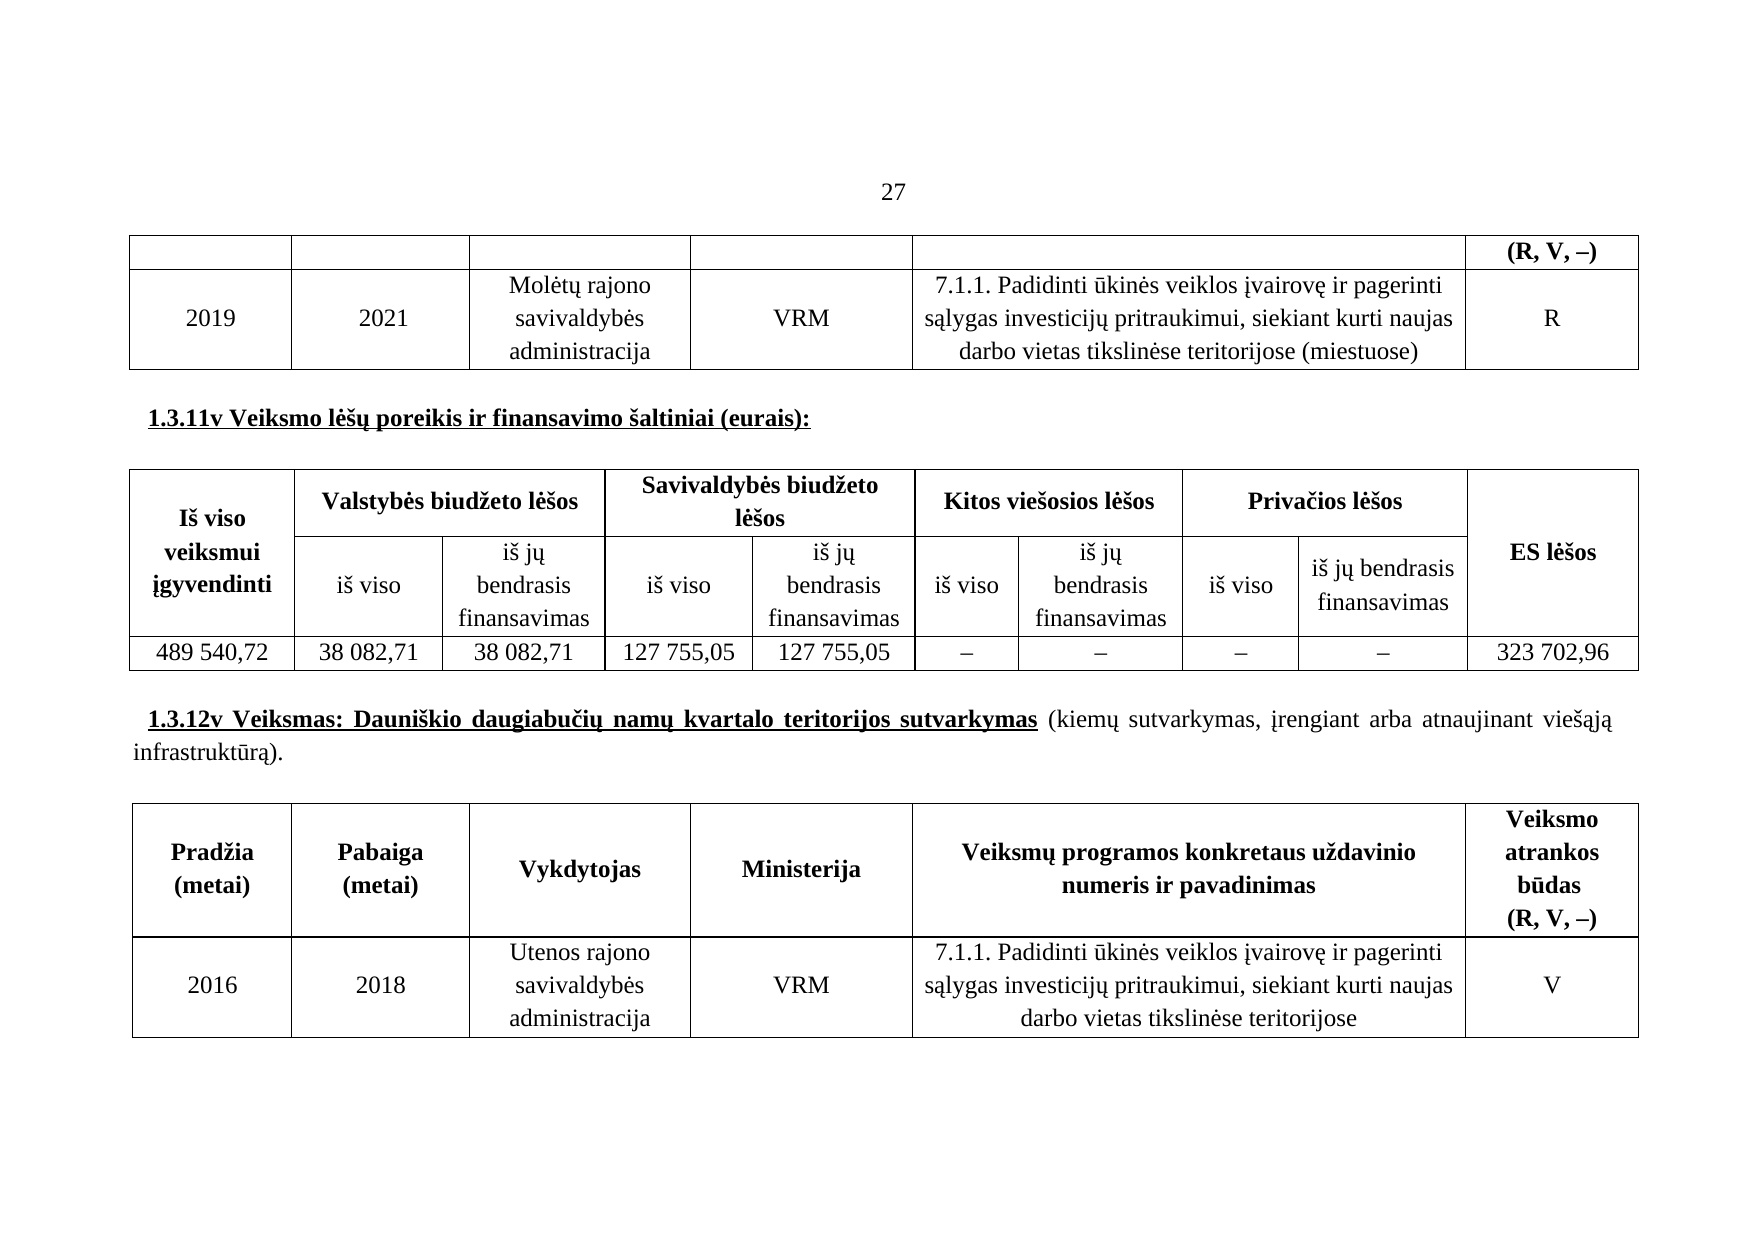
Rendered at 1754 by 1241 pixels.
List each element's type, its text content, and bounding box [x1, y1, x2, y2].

table_cell – [1019, 637, 1182, 670]
table_cell 7.1.1. Padidinti ūkinės veiklos įvairovę ir pagerinti sąlygas investicijų pritraukimui, siekiant kurti naujas darbo vietas tikslinėse teritorijose (miestuose) [913, 270, 1465, 369]
table_cell VRM [691, 938, 912, 1037]
table_header Privačios lėšos [1183, 470, 1467, 536]
table_cell – [1299, 637, 1467, 670]
table_cell 38 082,71 [295, 637, 442, 670]
table_cell 38 082,71 [443, 637, 604, 670]
table_header Iš viso veiksmui įgyvendinti [130, 470, 294, 636]
table_cell iš jų bendrasis finansavimas [753, 537, 914, 636]
table_header Veiksmo atrankos būdas (R, V, –) [1466, 804, 1638, 936]
table_cell 2019 [130, 270, 291, 369]
table_cell iš jų bendrasis finansavimas [1019, 537, 1182, 636]
table_header [292, 236, 469, 269]
table_header Savivaldybės biudžeto lėšos [606, 470, 914, 536]
table_cell 2021 [292, 270, 469, 369]
table_cell 2018 [292, 938, 469, 1037]
table_cell iš viso [916, 537, 1018, 636]
table_cell Molėtų rajono savivaldybės administracija [470, 270, 690, 369]
table_header Kitos viešosios lėšos [916, 470, 1182, 536]
table_cell – [1183, 637, 1298, 670]
table_header [470, 236, 690, 269]
text 1.3.11v Veiksmo lėšų poreikis ir finansavimo šaltiniai (eurais): [118, 403, 1668, 432]
table_cell iš viso [1183, 537, 1298, 636]
table_header Valstybės biudžeto lėšos [295, 470, 604, 536]
table_cell Utenos rajono savivaldybės administracija [470, 938, 690, 1037]
table_cell 2016 [133, 938, 291, 1037]
table_cell iš jų bendrasis finansavimas [443, 537, 604, 636]
table_cell 489 540,72 [130, 637, 294, 670]
table_header [913, 236, 1465, 269]
table_cell iš jų bendrasis finansavimas [1299, 537, 1467, 636]
table_cell iš viso [295, 537, 442, 636]
table_cell 323 702,96 [1468, 637, 1638, 670]
table_header [130, 236, 291, 269]
table_cell 127 755,05 [606, 637, 752, 670]
table_header ES lėšos [1468, 470, 1638, 636]
table_cell 7.1.1. Padidinti ūkinės veiklos įvairovę ir pagerinti sąlygas investicijų pritraukimui, siekiant kurti naujas darbo vietas tikslinėse teritorijose [913, 938, 1465, 1037]
table_header Vykdytojas [470, 804, 690, 936]
table_header (R, V, –) [1466, 236, 1638, 269]
table_header Veiksmų programos konkretaus uždavinio numeris ir pavadinimas [913, 804, 1465, 936]
table_header Ministerija [691, 804, 912, 936]
table_cell – [916, 637, 1018, 670]
text 1.3.12v Veiksmas: Dauniškio daugiabučių namų kvartalo teritorijos sutvarkymas (kiemų sutvarkymas, įrengiant arba atnaujinant viešąją infrastruktūrą). [133, 704, 1613, 766]
table_cell V [1466, 938, 1638, 1037]
table_cell 127 755,05 [753, 637, 914, 670]
table_cell VRM [691, 270, 912, 369]
table_header Pradžia (metai) [133, 804, 291, 936]
table_cell iš viso [606, 537, 752, 636]
table_header [691, 236, 912, 269]
table_header Pabaiga (metai) [292, 804, 469, 936]
table_cell R [1466, 270, 1638, 369]
